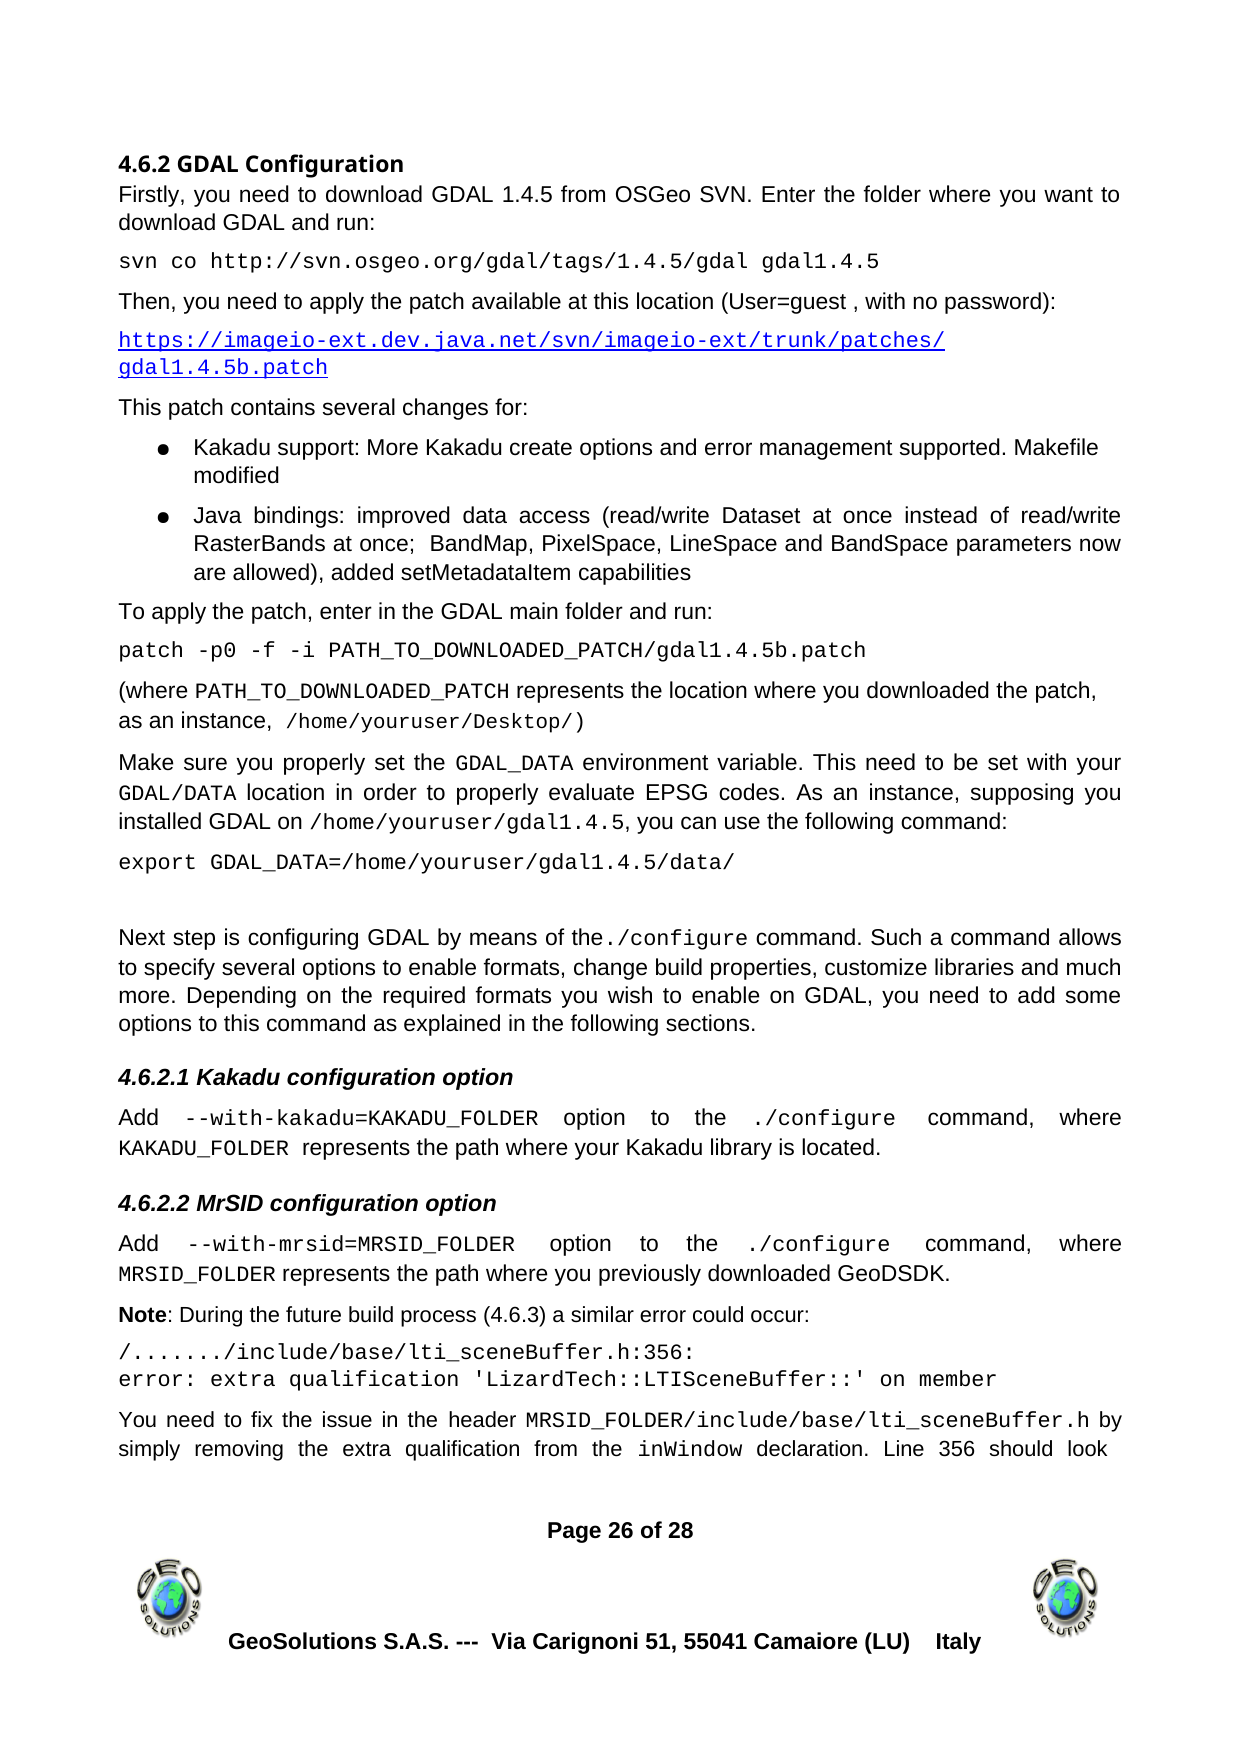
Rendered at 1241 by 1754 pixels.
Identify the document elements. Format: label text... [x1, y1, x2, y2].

text export GDAL_DATA=/home/youruser/gdal1.4.5/data/ [118, 851, 1122, 876]
text Next step is configuring GDAL by means of the./configure command. Such a command allows to specify several options to enable formats, change build properties, customize libraries and much more. Depending on the required formats you wish to enable on GDAL, you need to add some options to this command as explained in the following sections. [118, 925, 1122, 1036]
picture [134, 1552, 205, 1641]
text Add --with-mrsid=MRSID_FOLDER option to the ./configure command, where MRSID_FOLDER represents the path where you previously downloaded GeoDSDK. [118, 1231, 1122, 1288]
text svn co http://svn.osgeo.org/gdal/tags/1.4.5/gdal gdal1.4.5 [118, 250, 1122, 275]
text /......./include/base/lti_sceneBuffer.h:356: error: extra qualification 'LizardTech::LTISceneBuffer::' on member [118, 1341, 1122, 1393]
text To apply the patch, enter in the GDAL main folder and run: [118, 599, 1122, 625]
text Then, you need to apply the patch available at this location (User=guest , with no password): [118, 289, 1122, 314]
text This patch contains several changes for: [118, 395, 1122, 421]
list Kakadu support: More Kakadu create options and error management supported. Makefile modified [156, 435, 1122, 489]
picture [1030, 1552, 1101, 1641]
text https://imageio-ext.dev.java.net/svn/imageio-ext/trunk/patches/gdal1.4.5b.patch [118, 329, 1122, 381]
text Note: During the future build process (4.6.3) a similar error could occur: [118, 1303, 1122, 1327]
subtitle MrSID configuration option [118, 1190, 1122, 1216]
text (where PATH_TO_DOWNLOADED_PATCH represents the location where you downloaded the patch, as an instance, /home/youruser/Desktop/) [118, 678, 1122, 735]
list Java bindings: improved data access (read/write Dataset at once instead of read/write RasterBands at once; BandMap, PixelSpace, LineSpace and BandSpace parameters now are allowed), added setMetadataItem capabilities [156, 503, 1122, 585]
text You need to fix the issue in the header MRSID_FOLDER/include/base/lti_sceneBuffer.h by simply removing the extra qualification from the inWindow declaration. Line 356 should look [118, 1407, 1122, 1462]
subtitle GDAL Configuration [118, 148, 1122, 179]
text Add --with-kakadu=KAKADU_FOLDER option to the ./configure command, where KAKADU_FOLDER represents the path where your Kakadu library is located. [118, 1105, 1122, 1162]
text Firstly, you need to download GDAL 1.4.5 from OSGeo SVN. Enter the folder where you want to download GDAL and run: [118, 182, 1122, 236]
text patch -p0 -f -i PATH_TO_DOWNLOADED_PATCH/gdal1.4.5b.patch [118, 639, 1122, 664]
subtitle Kakadu configuration option [118, 1064, 1122, 1090]
text Make sure you properly set the GDAL_DATA environment variable. This need to be set with your GDAL/DATA location in order to properly evaluate EPSG codes. As an instance, supposing you installed GDAL on /home/youruser/gdal1.4.5, you can use the following command: [118, 749, 1122, 836]
